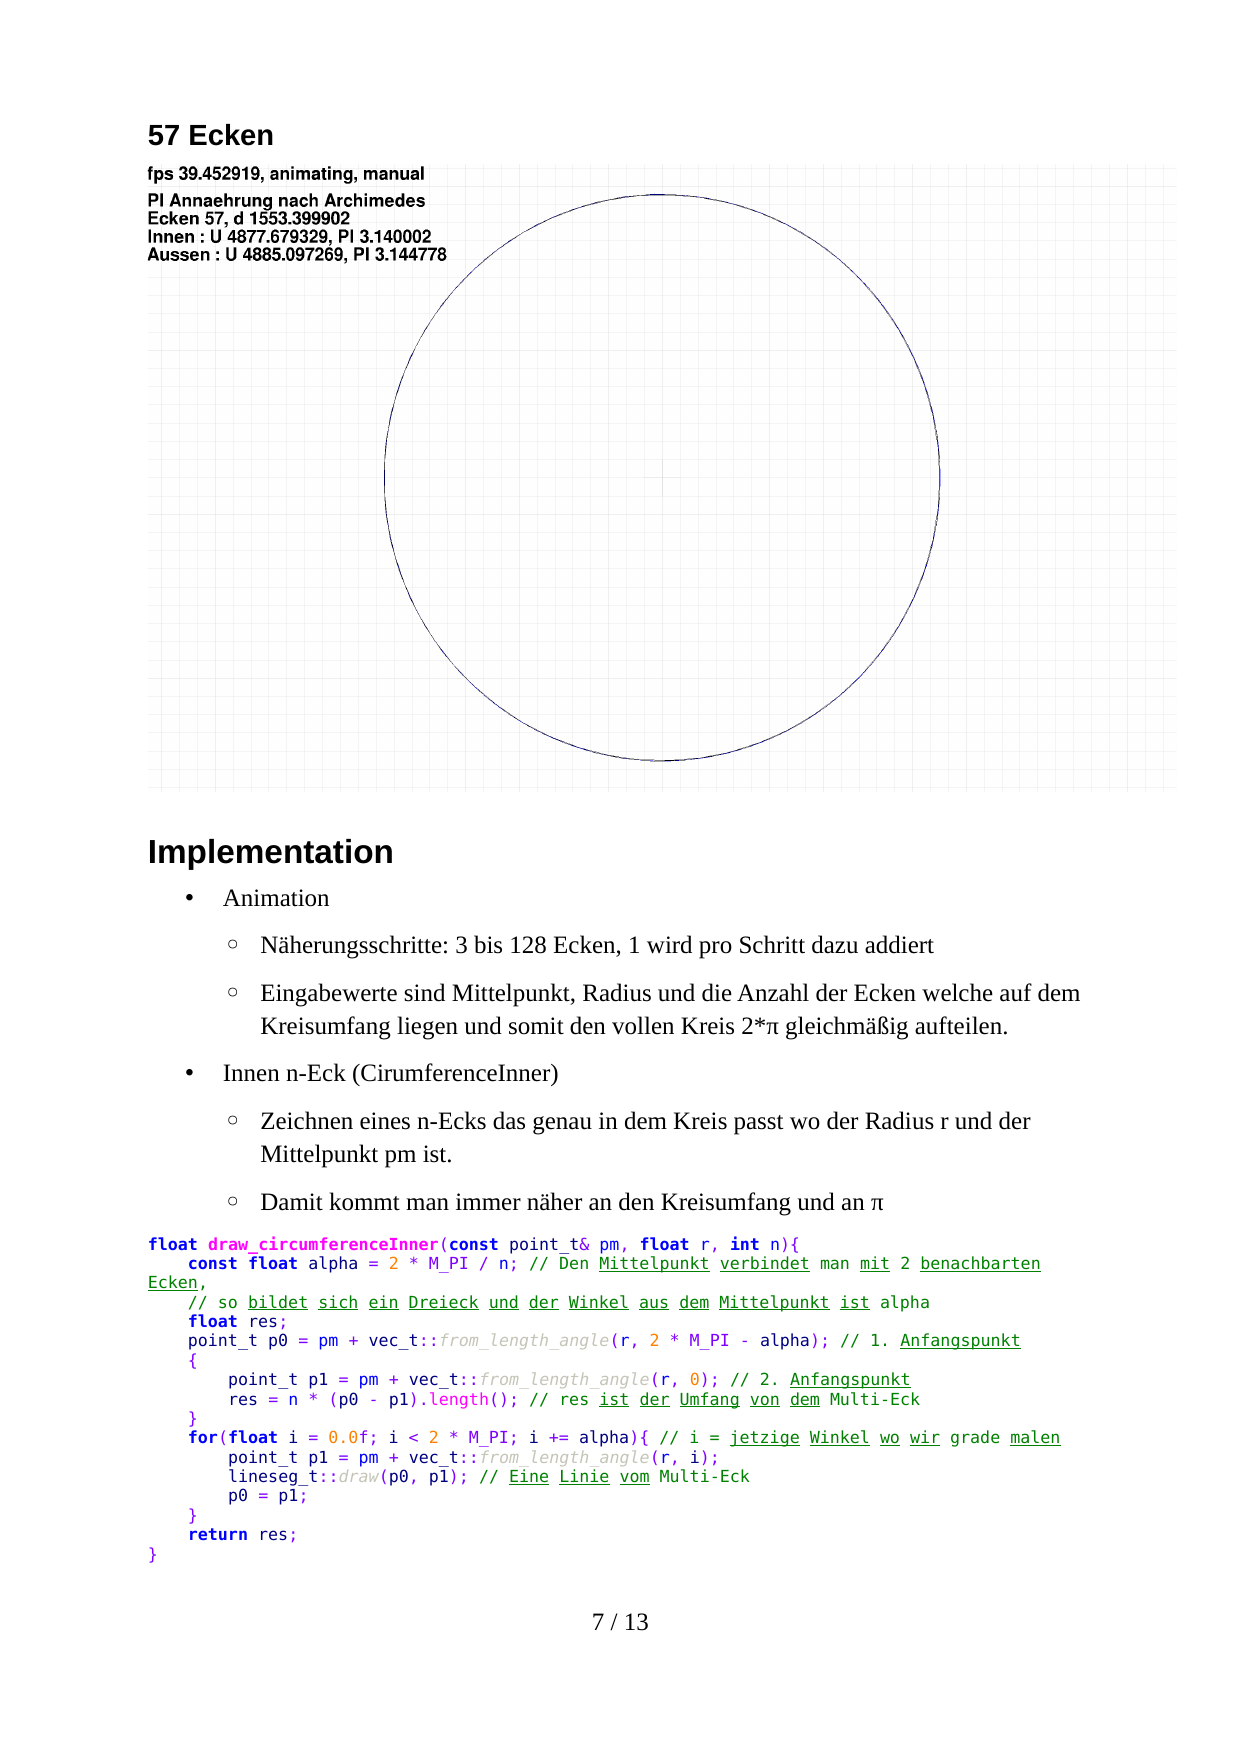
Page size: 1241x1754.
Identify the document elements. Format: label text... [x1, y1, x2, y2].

text return res; [148, 1525, 1093, 1544]
text { [148, 1351, 1093, 1370]
text p0 = p1; [148, 1486, 1093, 1506]
text const float alpha = 2 * M_PI / n; // Den Mittelpunkt verbindet man mit 2 benachbarten Ecken, [148, 1254, 1093, 1292]
picture [147, 164, 1177, 792]
text for(float i = 0.0f; i < 2 * M_PI; i += alpha){ // i = jetzige Winkel wo wir grade malen [148, 1428, 1093, 1447]
subtitle Implementation [148, 832, 1093, 870]
list Innen n-Eck (CirumferenceInner) [185, 1058, 1093, 1087]
text } [148, 1544, 1093, 1564]
text point_t p0 = pm + vec_t::from_length_angle(r, 2 * M_PI - alpha); // 1. Anfangspunkt [148, 1331, 1093, 1351]
text } [148, 1409, 1093, 1428]
list Damit kommt man immer näher an den Kreisumfang und an π [223, 1187, 1093, 1216]
list Zeichnen eines n-Ecks das genau in dem Kreis passt wo der Radius r und der Mittelpunkt pm ist. [223, 1106, 1093, 1168]
text } [148, 1506, 1093, 1525]
text // so bildet sich ein Dreieck und der Winkel aus dem Mittelpunkt ist alpha [148, 1292, 1093, 1312]
text point_t p1 = pm + vec_t::from_length_angle(r, i); [148, 1447, 1093, 1467]
text point_t p1 = pm + vec_t::from_length_angle(r, 0); // 2. Anfangspunkt [148, 1370, 1093, 1389]
subtitle 57 Ecken [148, 118, 1093, 152]
text res = n * (p0 - p1).length(); // res ist der Umfang von dem Multi-Eck [148, 1389, 1093, 1409]
text float res; [148, 1312, 1093, 1331]
text lineseg_t::draw(p0, p1); // Eine Linie vom Multi-Eck [148, 1467, 1093, 1486]
list Animation [185, 883, 1093, 911]
list Näherungsschritte: 3 bis 128 Ecken, 1 wird pro Schritt dazu addiert [223, 930, 1093, 959]
list Eingabewerte sind Mittelpunkt, Radius und die Anzahl der Ecken welche auf dem Kreisumfang liegen und somit den vollen Kreis 2*π gleichmäßig aufteilen. [223, 978, 1093, 1040]
text float draw_circumferenceInner(const point_t& pm, float r, int n){ [148, 1234, 1093, 1254]
